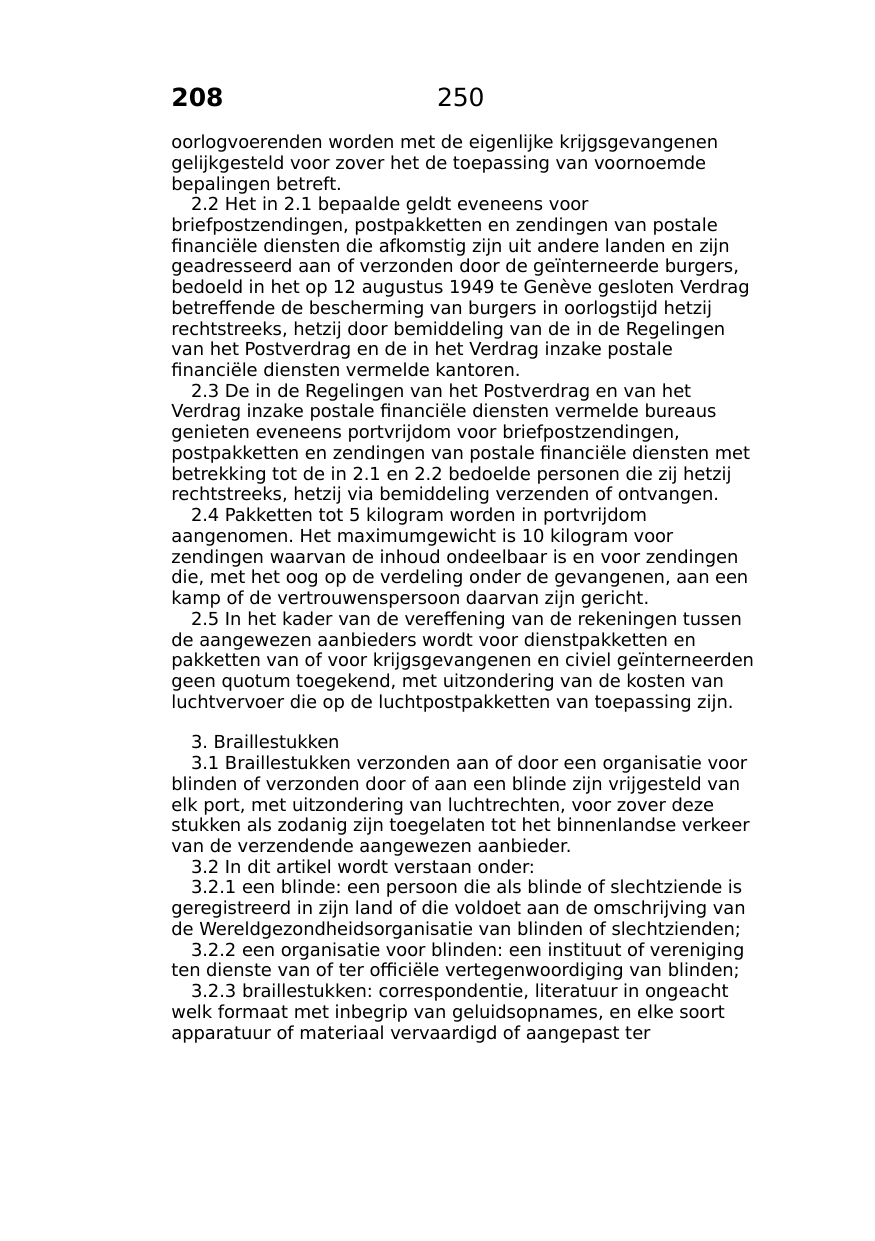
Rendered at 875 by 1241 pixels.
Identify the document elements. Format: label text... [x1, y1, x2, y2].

text 2.2 Het in 2.1 bepaalde geldt eveneens voor briefpostzendingen, postpakketten en zendingen van postale financiële diensten die afkomstig zijn uit andere landen en zijn geadresseerd aan of verzonden door de geïnterneerde burgers, bedoeld in het op 12 augustus 1949 te Genève gesloten Verdrag betreffende de bescherming van burgers in oorlogstijd hetzij rechtstreeks, hetzij door bemiddeling van de in de Regelingen van het Postverdrag en de in het Verdrag inzake postale financiële diensten vermelde kantoren. [171, 194, 756, 381]
text 2.3 De in de Regelingen van het Postverdrag en van het Verdrag inzake postale financiële diensten vermelde bureaus genieten eveneens portvrijdom voor briefpostzendingen, postpakketten en zendingen van postale financiële diensten met betrekking tot de in 2.1 en 2.2 bedoelde personen die zij hetzij rechtstreeks, hetzij via bemiddeling verzenden of ontvangen. [171, 381, 756, 505]
text 2.5 In het kader van de vereffening van de rekeningen tussen de aangewezen aanbieders wordt voor dienstpakketten en pakketten van of voor krijgsgevangenen en civiel geïnterneerden geen quotum toegekend, met uitzondering van de kosten van luchtvervoer die op de luchtpostpakketten van toepassing zijn. [171, 609, 756, 712]
text 3.2.2 een organisatie voor blinden: een instituut of vereniging ten dienste van of ter officiële vertegenwoordiging van blinden; [171, 939, 756, 981]
text 3.2.1 een blinde: een persoon die als blinde of slechtziende is geregistreerd in zijn land of die voldoet aan de omschrijving van de Wereldgezondheidsorganisatie van blinden of slechtzienden; [171, 877, 756, 939]
text 3.2.3 braillestukken: correspondentie, literatuur in ongeacht welk formaat met inbegrip van geluidsopnames, en elke soort apparatuur of materiaal vervaardigd of aangepast ter [171, 981, 756, 1043]
text 2.4 Pakketten tot 5 kilogram worden in portvrijdom aangenomen. Het maximumgewicht is 10 kilogram voor zendingen waarvan de inhoud ondeelbaar is en voor zendingen die, met het oog op de verdeling onder de gevangenen, aan een kamp of de vertrouwenspersoon daarvan zijn gericht. [171, 505, 756, 609]
text 3. Braillestukken [171, 732, 756, 753]
text 3.2 In dit artikel wordt verstaan onder: [171, 857, 756, 877]
text 3.1 Braillestukken verzonden aan of door een organisatie voor blinden of verzonden door of aan een blinde zijn vrijgesteld van elk port, met uitzondering van luchtrechten, voor zover deze stukken als zodanig zijn toegelaten tot het binnenlandse verkeer van de verzendende aangewezen aanbieder. [171, 753, 756, 857]
text oorlogvoerenden worden met de eigenlijke krijgsgevangenen gelijkgesteld voor zover het de toepassing van voornoemde bepalingen betreft. [171, 132, 756, 194]
